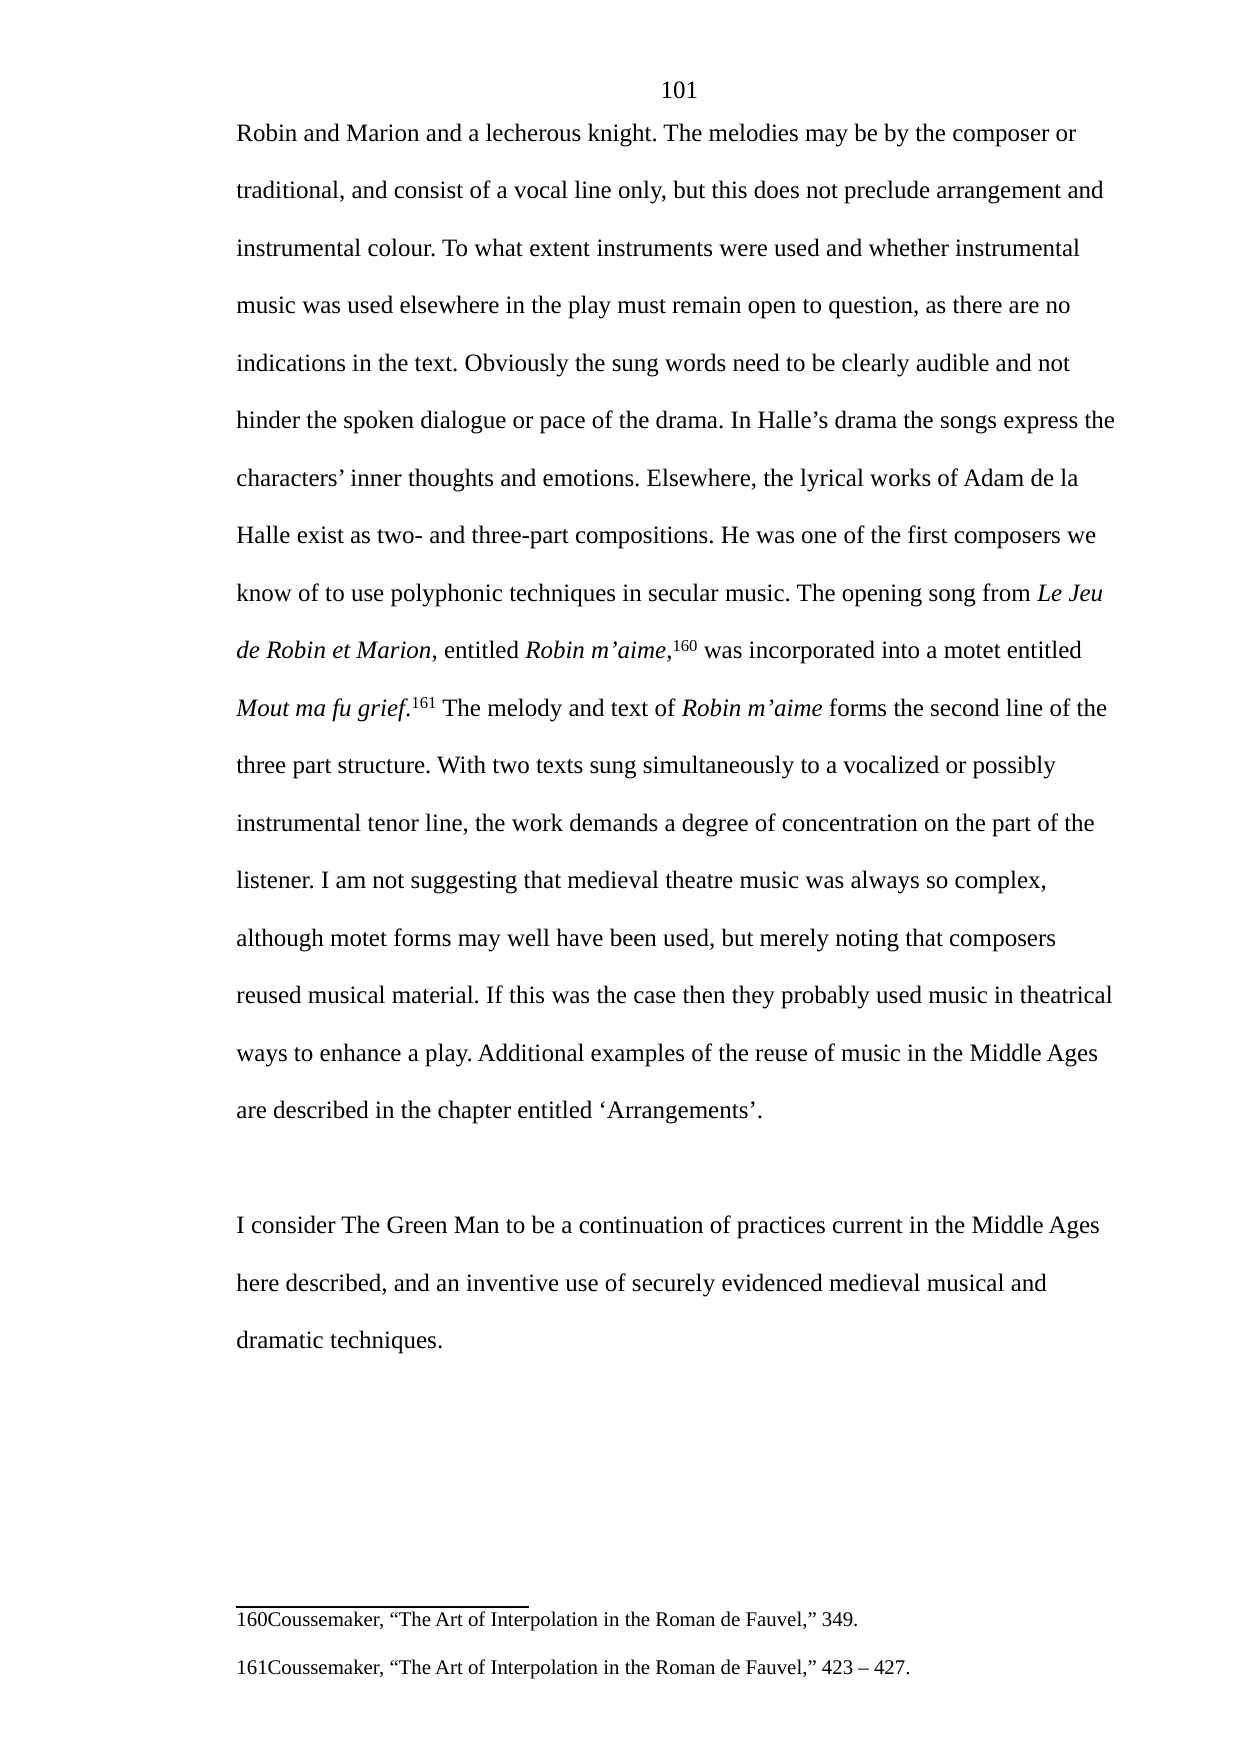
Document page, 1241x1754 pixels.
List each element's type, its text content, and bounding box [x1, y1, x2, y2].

text Coussemaker, “The Art of Interpolation in the Roman de Fauvel,” 423 – 427. [236, 1655, 1122, 1679]
text Robin and Marion and a lecherous knight. The melodies may be by the composer or traditional, and consist of a vocal line only, but this does not preclude arrangement and instrumental colour. To what extent instruments were used and whether instrumental music was used elsewhere in the play must remain open to question, as there are no indications in the text. Obviously the sung words need to be clearly audible and not hinder the spoken dialogue or pace of the drama. In Halle’s drama the songs express the characters’ inner thoughts and emotions. Elsewhere, the lyrical works of Adam de la Halle exist as two- and three-part compositions. He was one of the first composers we know of to use polyphonic techniques in secular music. The opening song from Le Jeu de Robin et Marion, entitled Robin m’aime, was incorporated into a motet entitled Mout ma fu grief. The melody and text of Robin m’aime forms the second line of the three part structure. With two texts sung simultaneously to a vocalized or possibly instrumental tenor line, the work demands a degree of concentration on the part of the listener. I am not suggesting that medieval theatre music was always so complex, although motet forms may well have been used, but merely noting that composers reused musical material. If this was the case then they probably used music in theatrical ways to enhance a play. Additional examples of the reuse of music in the Middle Ages are described in the chapter entitled ‘Arrangements’. [236, 118, 1122, 1124]
text Coussemaker, “The Art of Interpolation in the Roman de Fauvel,” 349. [236, 1607, 1122, 1631]
text I consider The Green Man to be a continuation of practices current in the Middle Ages here described, and an inventive use of securely evidenced medieval musical and dramatic techniques. [236, 1211, 1122, 1354]
